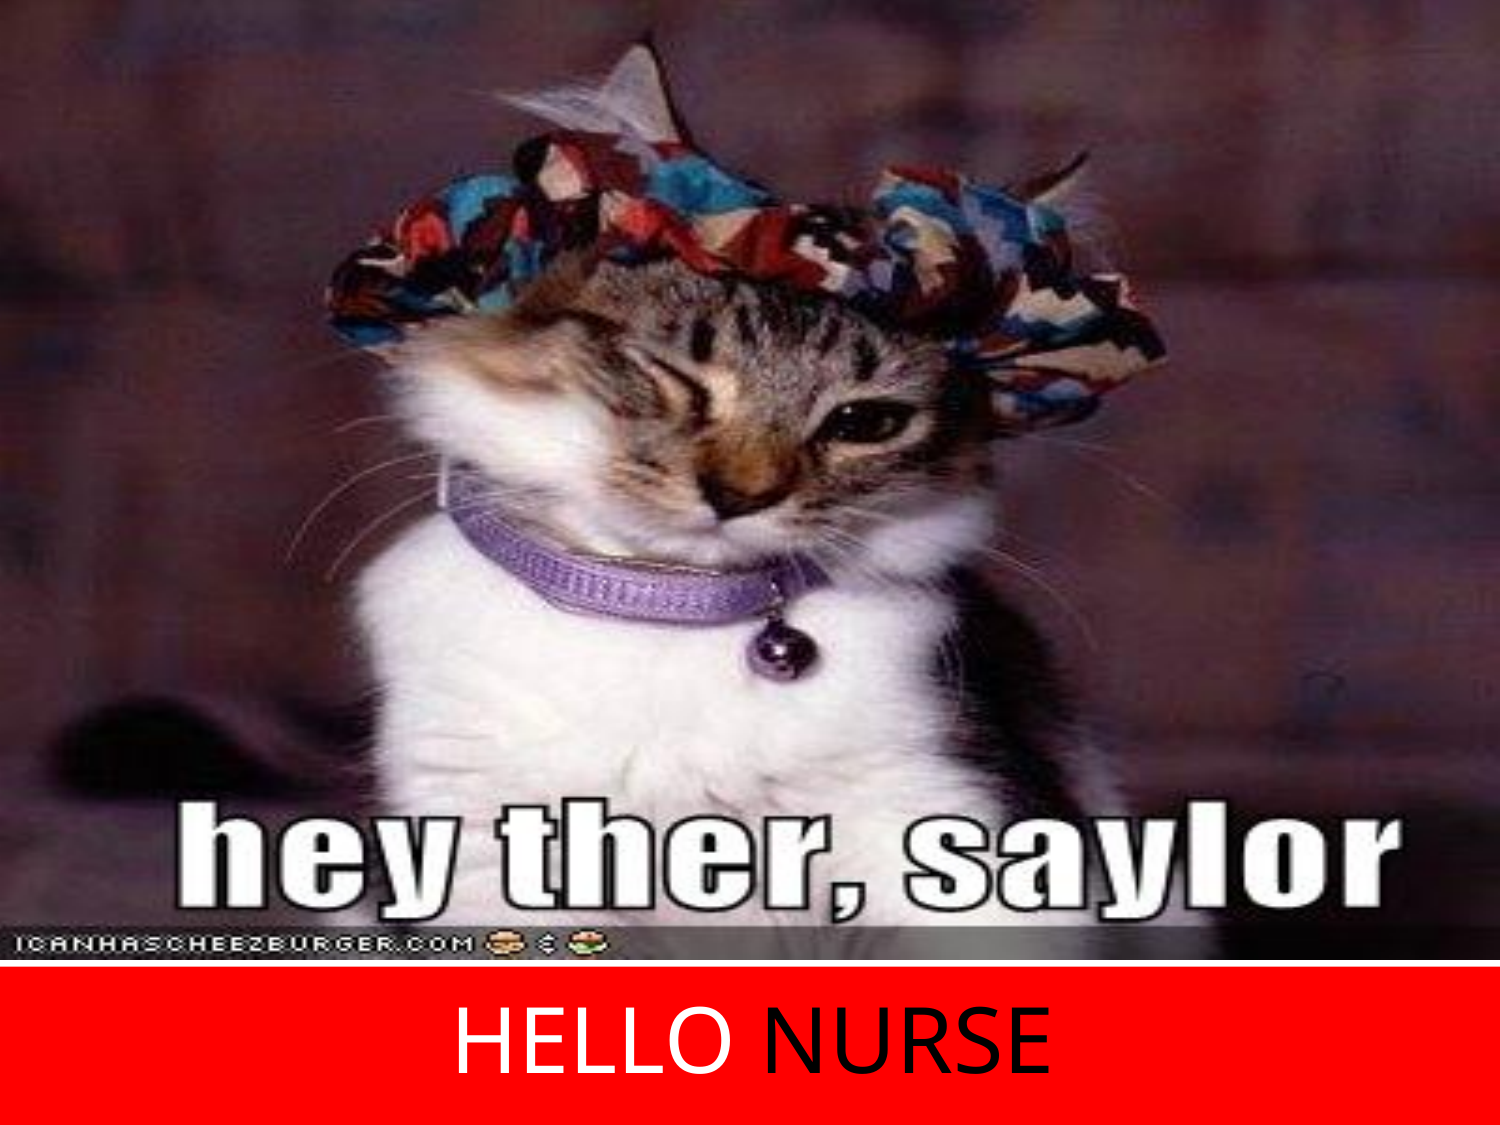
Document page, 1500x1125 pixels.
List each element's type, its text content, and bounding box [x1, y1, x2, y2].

list HELLO NURSE [28, 974, 1478, 1111]
picture [0, 0, 1500, 961]
